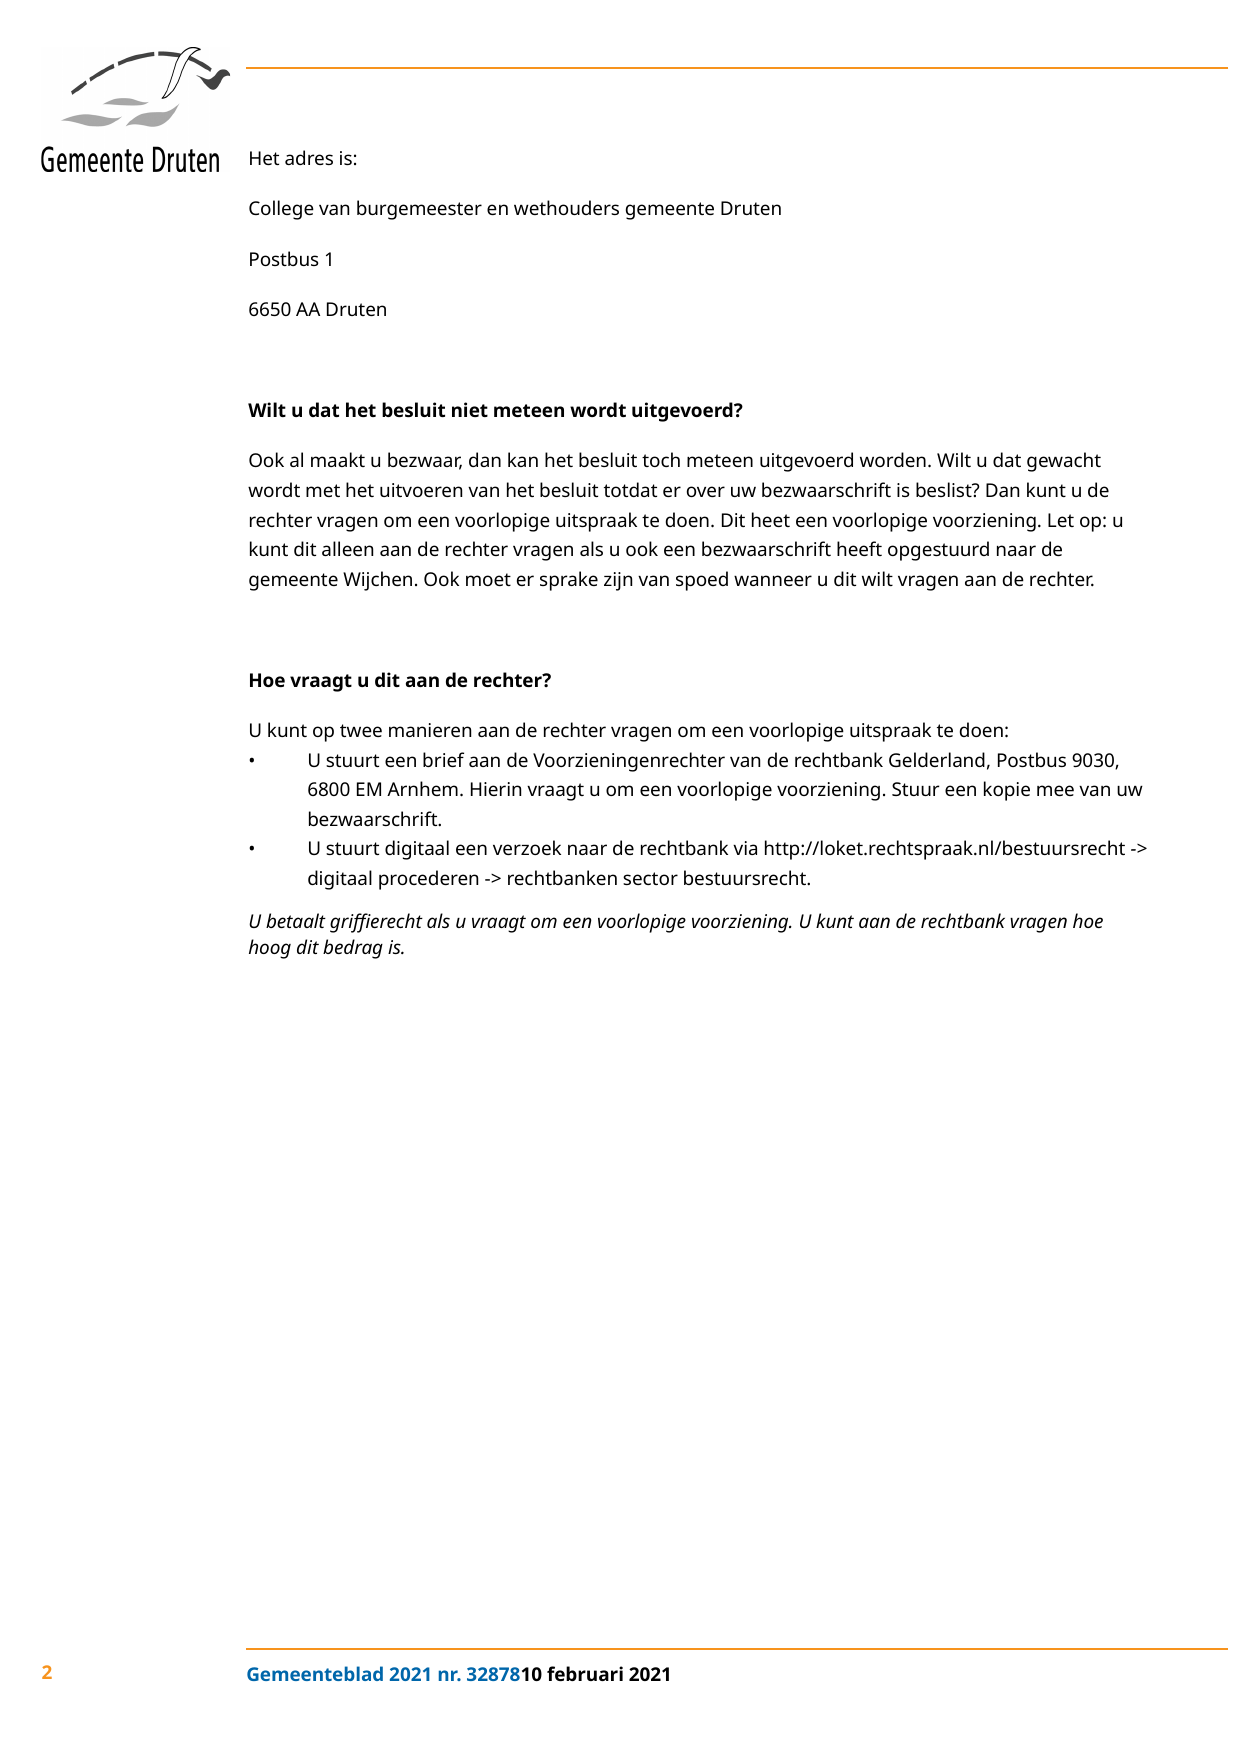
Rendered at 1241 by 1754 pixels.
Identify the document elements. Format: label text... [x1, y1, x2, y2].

text 6650 AA Druten [248, 296, 1152, 322]
text Het adres is: [248, 145, 1152, 171]
text Hoe vraagt u dit aan de rechter? [248, 667, 1152, 693]
text Wilt u dat het besluit niet meteen wordt uitgevoerd? [248, 397, 1152, 423]
text Postbus 1 [248, 246, 1152, 272]
list U stuurt digitaal een verzoek naar de rechtbank via http://loket.rechtspraak.nl/bestuursrecht -> digitaal procederen -> rechtbanken sector bestuursrecht. [248, 836, 1152, 891]
text U kunt op twee manieren aan de rechter vragen om een voorlopige uitspraak te doen: [248, 717, 1152, 743]
text Ook al maakt u bezwaar, dan kan het besluit toch meteen uitgevoerd worden. Wilt u dat gewacht wordt met het uitvoeren van het besluit totdat er over uw bezwaarschrift is beslist? Dan kunt u de rechter vragen om een voorlopige uitspraak te doen. Dit heet een voorlopige voorziening. Let op: u kunt dit alleen aan de rechter vragen als u ook een bezwaarschrift heeft opgestuurd naar de gemeente Wijchen. Ook moet er sprake zijn van spoed wanneer u dit wilt vragen aan de rechter. [248, 448, 1152, 592]
picture [41, 47, 231, 172]
text College van burgemeester en wethouders gemeente Druten [248, 196, 1152, 221]
text U betaalt griffierecht als u vraagt om een voorlopige voorziening. U kunt aan de rechtbank vragen hoe hoog dit bedrag is. [248, 908, 1152, 960]
list U stuurt een brief aan de Voorzieningenrechter van de rechtbank Gelderland, Postbus 9030, 6800 EM Arnhem. Hierin vraagt u om een voorlopige voorziening. Stuur een kopie mee van uw bezwaarschrift. [248, 747, 1152, 832]
